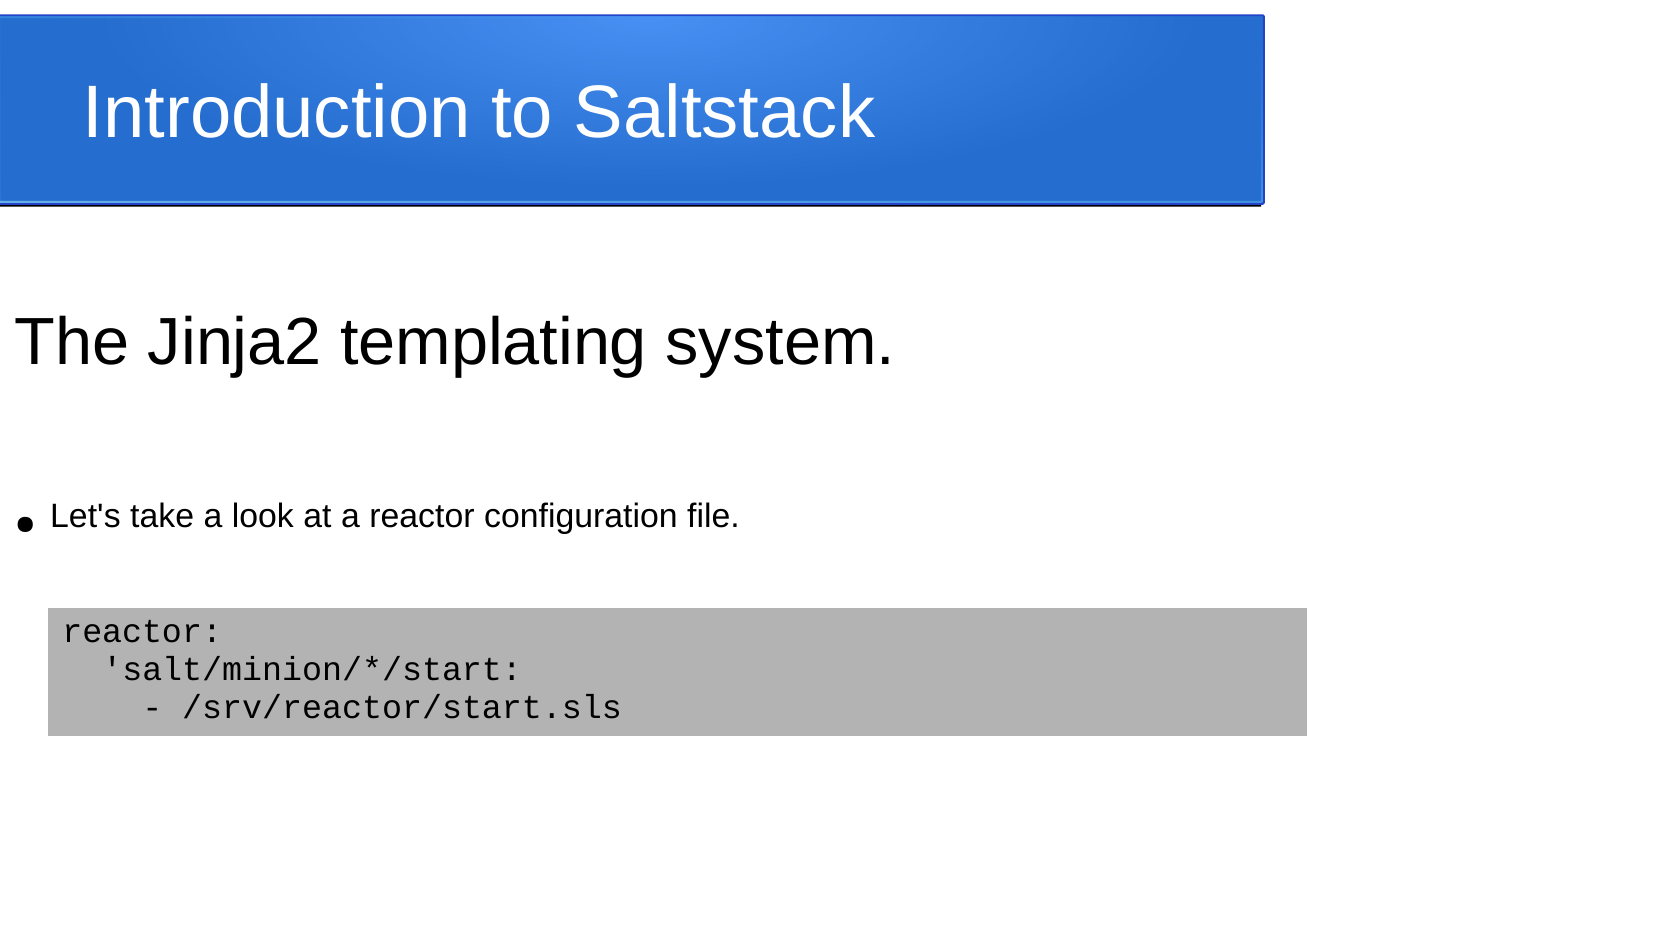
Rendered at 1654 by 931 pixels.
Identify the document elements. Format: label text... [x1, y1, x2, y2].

table_header reactor: 'salt/minion/*/start: - /srv/reactor/start.sls [48, 608, 1307, 736]
text_box The Jinja2 templating system. Let's take a look at a reactor configuration file. [0, 296, 1654, 931]
title Introduction to Saltstack [82, 35, 1235, 127]
subtitle [82, 127, 1571, 296]
